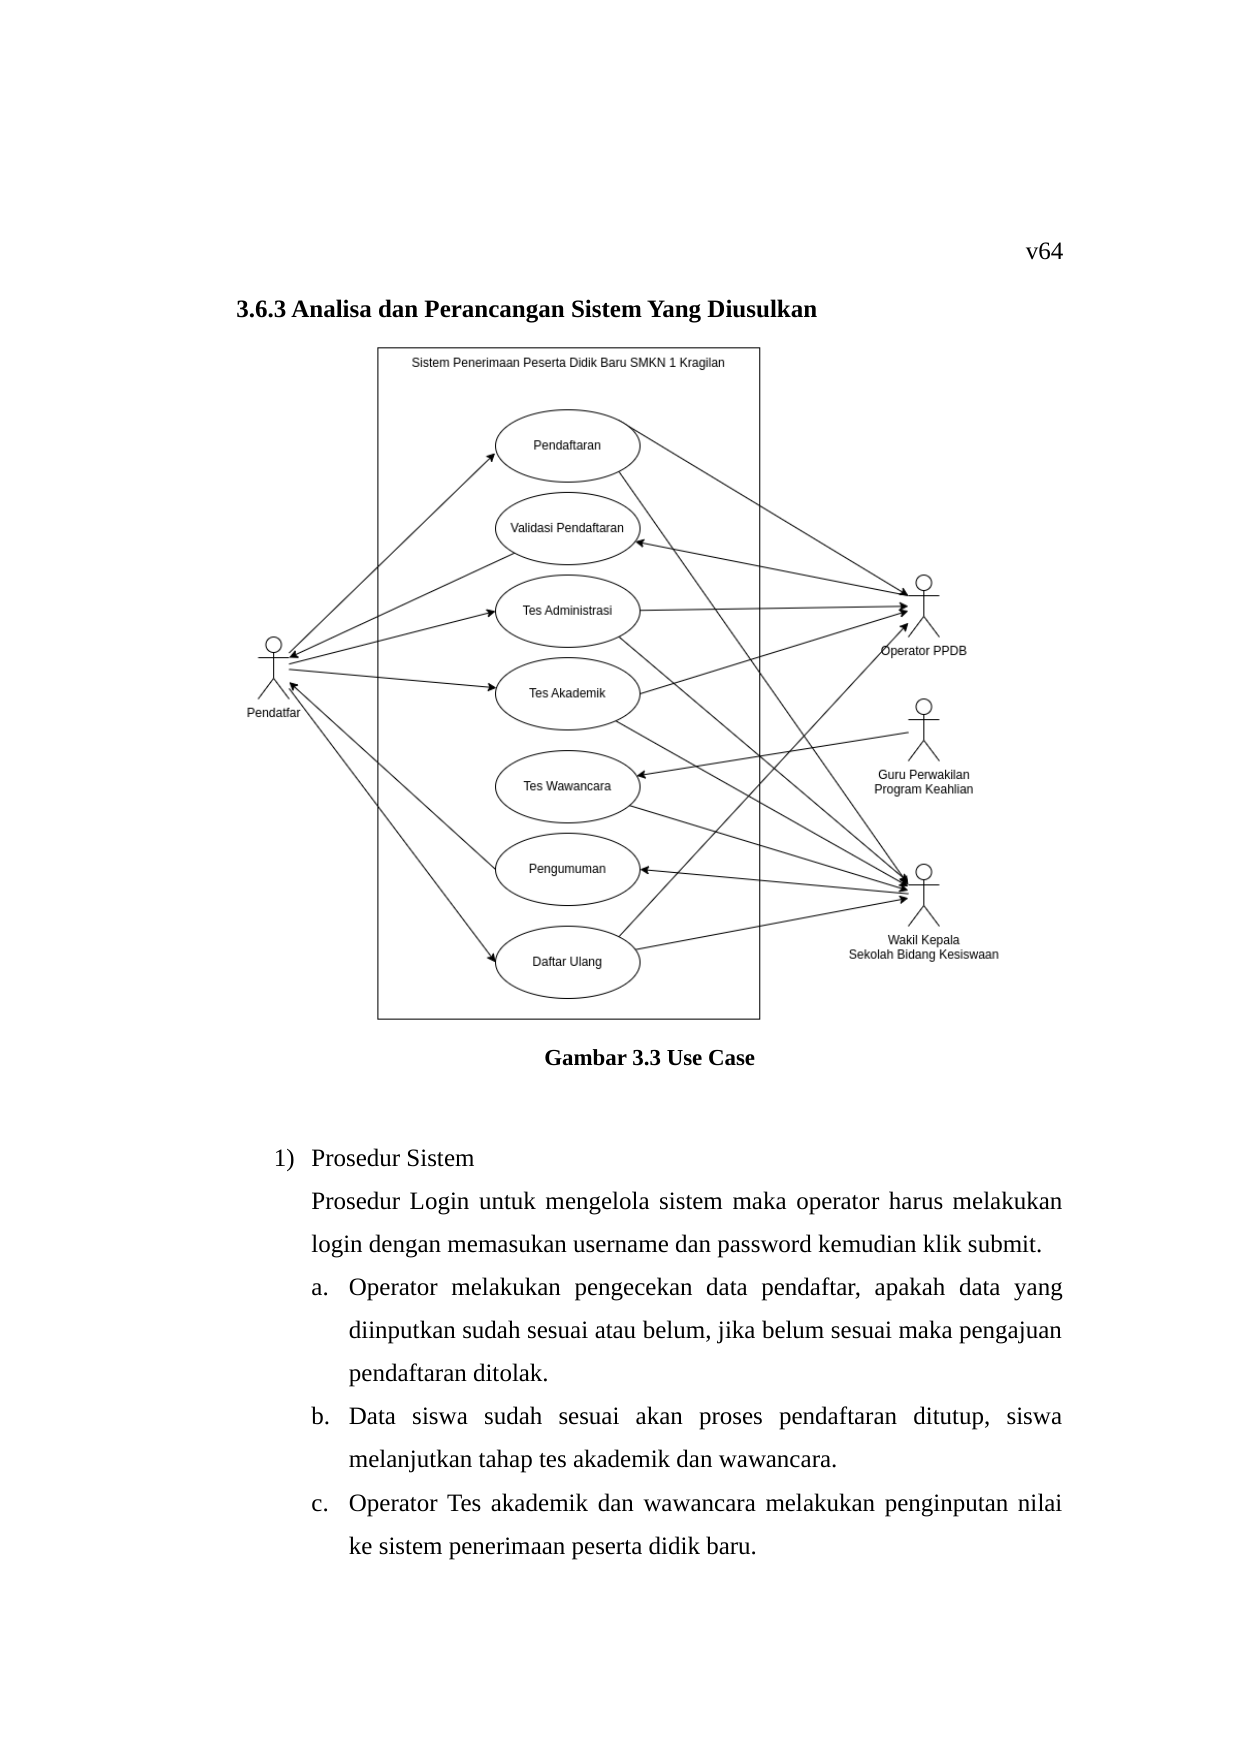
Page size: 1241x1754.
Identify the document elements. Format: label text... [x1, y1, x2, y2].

list Data siswa sudah sesuai akan proses pendaftaran ditutup, siswa melanjutkan tahap tes akademik dan wawancara. [311, 1401, 1063, 1473]
text Gambar 3.3 Use Case [236, 1044, 1063, 1071]
list Operator Tes akademik dan wawancara melakukan penginputan nilai ke sistem penerimaan peserta didik baru. [311, 1488, 1063, 1559]
list Prosedur Sistem [274, 1143, 1063, 1171]
list Prosedur Login untuk mengelola sistem maka operator harus melakukan login dengan memasukan username dan password kemudian klik submit. [274, 1186, 1063, 1258]
subtitle 3.6.3 Analisa dan Perancangan Sistem Yang Diusulkan [236, 294, 1063, 323]
picture [236, 337, 1009, 1030]
list Operator melakukan pengecekan data pendaftar, apakah data yang diinputkan sudah sesuai atau belum, jika belum sesuai maka pengajuan pendaftaran ditolak. [311, 1272, 1063, 1387]
